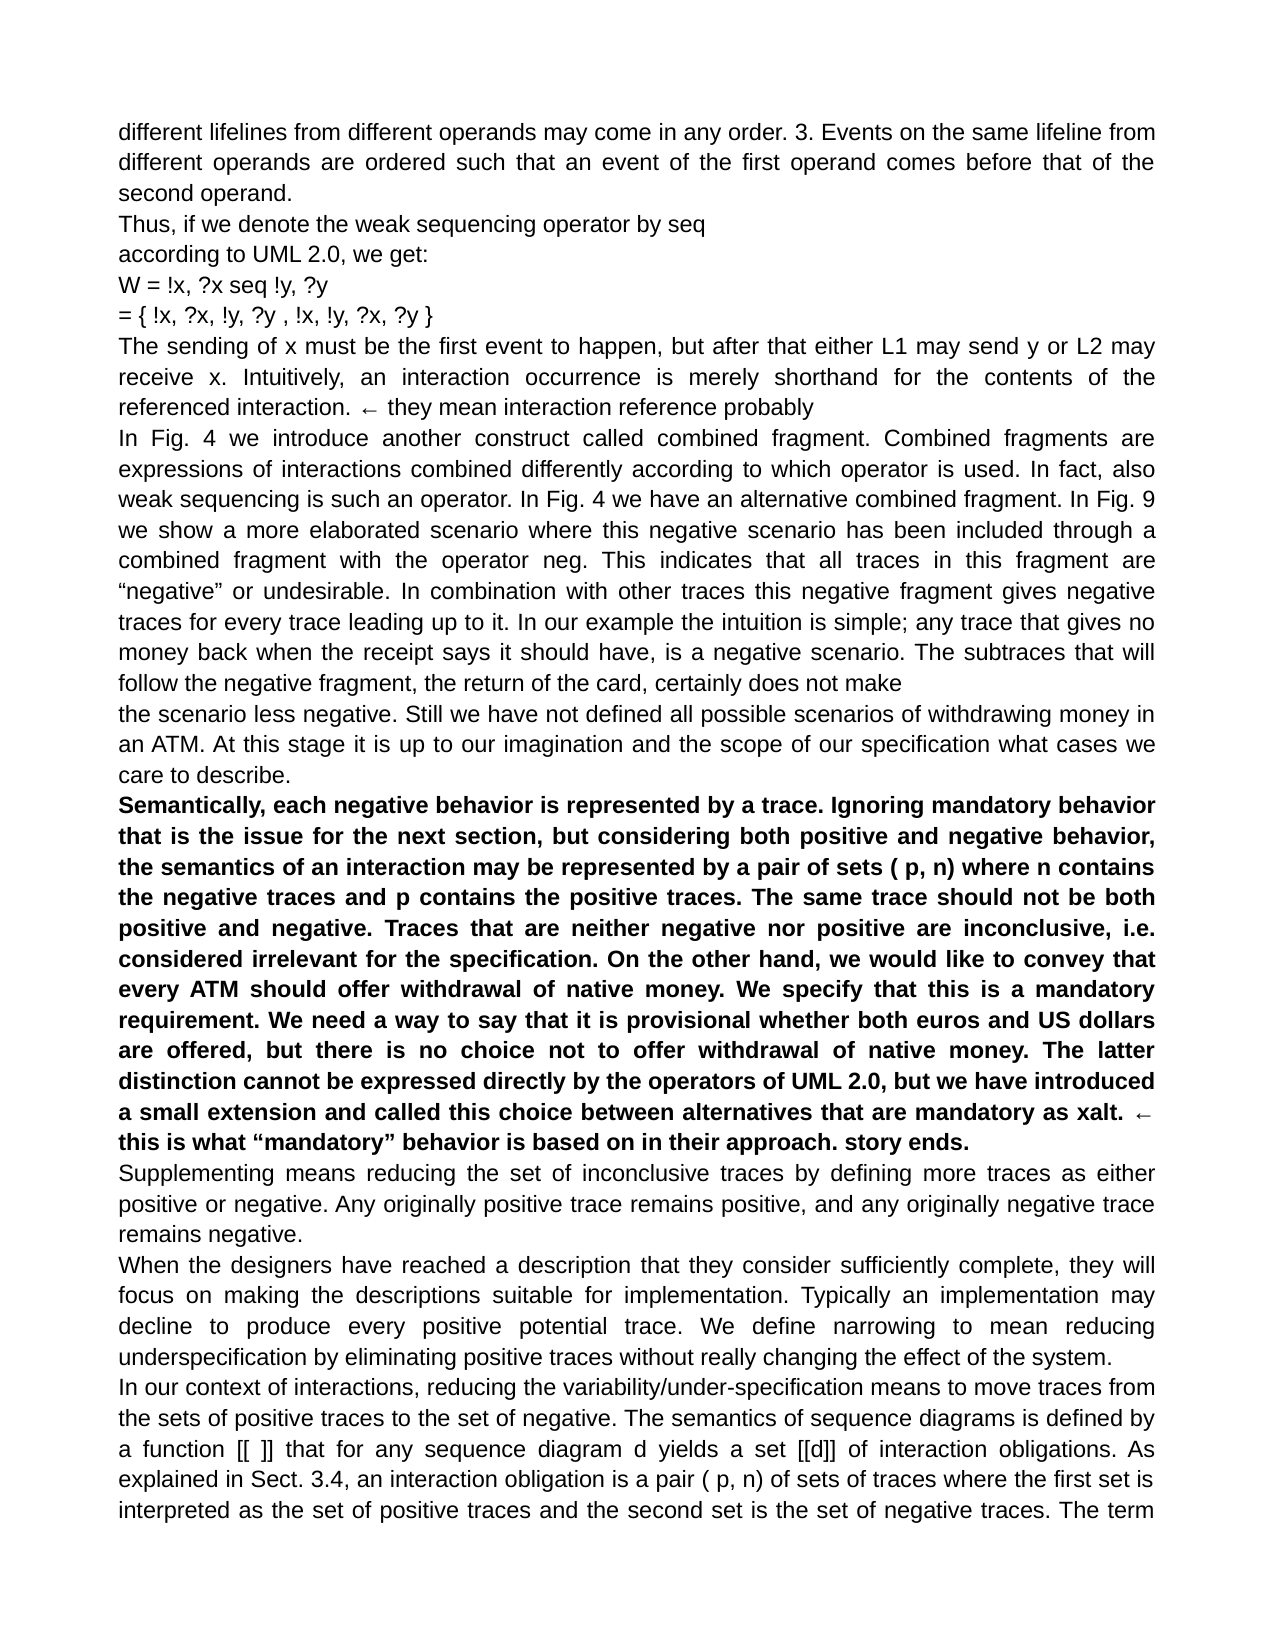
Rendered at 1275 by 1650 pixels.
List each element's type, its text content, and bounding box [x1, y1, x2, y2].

text Thus, if we denote the weak sequencing operator by seq [118, 210, 1157, 237]
text Supplementing means reducing the set of inconclusive traces by defining more traces as either positive or negative. Any originally positive trace remains positive, and any originally negative trace remains negative. [118, 1159, 1157, 1247]
text In our context of interactions, reducing the variability/under-specification means to move traces from the sets of positive traces to the set of negative. The semantics of sequence diagrams is defined by a function [[ ]] that for any sequence diagram d yields a set [[d]] of interaction obligations. As explained in Sect. 3.4, an interaction obligation is a pair ( p, n) of sets of traces where the first set is interpreted as the set of positive traces and the second set is the set of negative traces. The term [118, 1374, 1157, 1523]
text The sending of x must be the first event to happen, but after that either L1 may send y or L2 may receive x. Intuitively, an interaction occurrence is merely shorthand for the contents of the referenced interaction. ← they mean interaction reference probably [118, 332, 1157, 421]
text When the designers have reached a description that they consider sufficiently complete, they will focus on making the descriptions suitable for implementation. Typically an implementation may decline to produce every positive potential trace. We define narrowing to mean reducing underspecification by eliminating positive traces without really changing the effect of the system. [118, 1251, 1157, 1370]
text W = !x, ?x seq !y, ?y [118, 271, 1157, 298]
text different lifelines from different operands may come in any order. 3. Events on the same lifeline from different operands are ordered such that an event of the first operand comes before that of the second operand. [118, 118, 1157, 206]
text = { !x, ?x, !y, ?y , !x, !y, ?x, ?y } [118, 302, 1157, 329]
text In Fig. 4 we introduce another construct called combined fragment. Combined fragments are expressions of interactions combined differently according to which operator is used. In fact, also weak sequencing is such an operator. In Fig. 4 we have an alternative combined fragment. In Fig. 9 we show a more elaborated scenario where this negative scenario has been included through a combined fragment with the operator neg. This indicates that all traces in this fragment are “negative” or undesirable. In combination with other traces this negative fragment gives negative traces for every trace leading up to it. In our example the intuition is simple; any trace that gives no money back when the receipt says it should have, is a negative scenario. The subtraces that will follow the negative fragment, the return of the card, certainly does not make [118, 424, 1157, 696]
text according to UML 2.0, we get: [118, 241, 1157, 267]
text Semantically, each negative behavior is represented by a trace. Ignoring mandatory behavior that is the issue for the next section, but considering both positive and negative behavior, the semantics of an interaction may be represented by a pair of sets ( p, n) where n contains the negative traces and p contains the positive traces. The same trace should not be both positive and negative. Traces that are neither negative nor positive are inconclusive, i.e. considered irrelevant for the specification. On the other hand, we would like to convey that every ATM should offer withdrawal of native money. We specify that this is a mandatory requirement. We need a way to say that it is provisional whether both euros and US dollars are offered, but there is no choice not to offer withdrawal of native money. The latter distinction cannot be expressed directly by the operators of UML 2.0, but we have introduced a small extension and called this choice between alternatives that are mandatory as xalt. ← this is what “mandatory” behavior is based on in their approach. story ends. [118, 792, 1157, 1156]
text the scenario less negative. Still we have not defined all possible scenarios of withdrawing money in an ATM. At this stage it is up to our imagination and the scope of our specification what cases we care to describe. [118, 700, 1157, 788]
